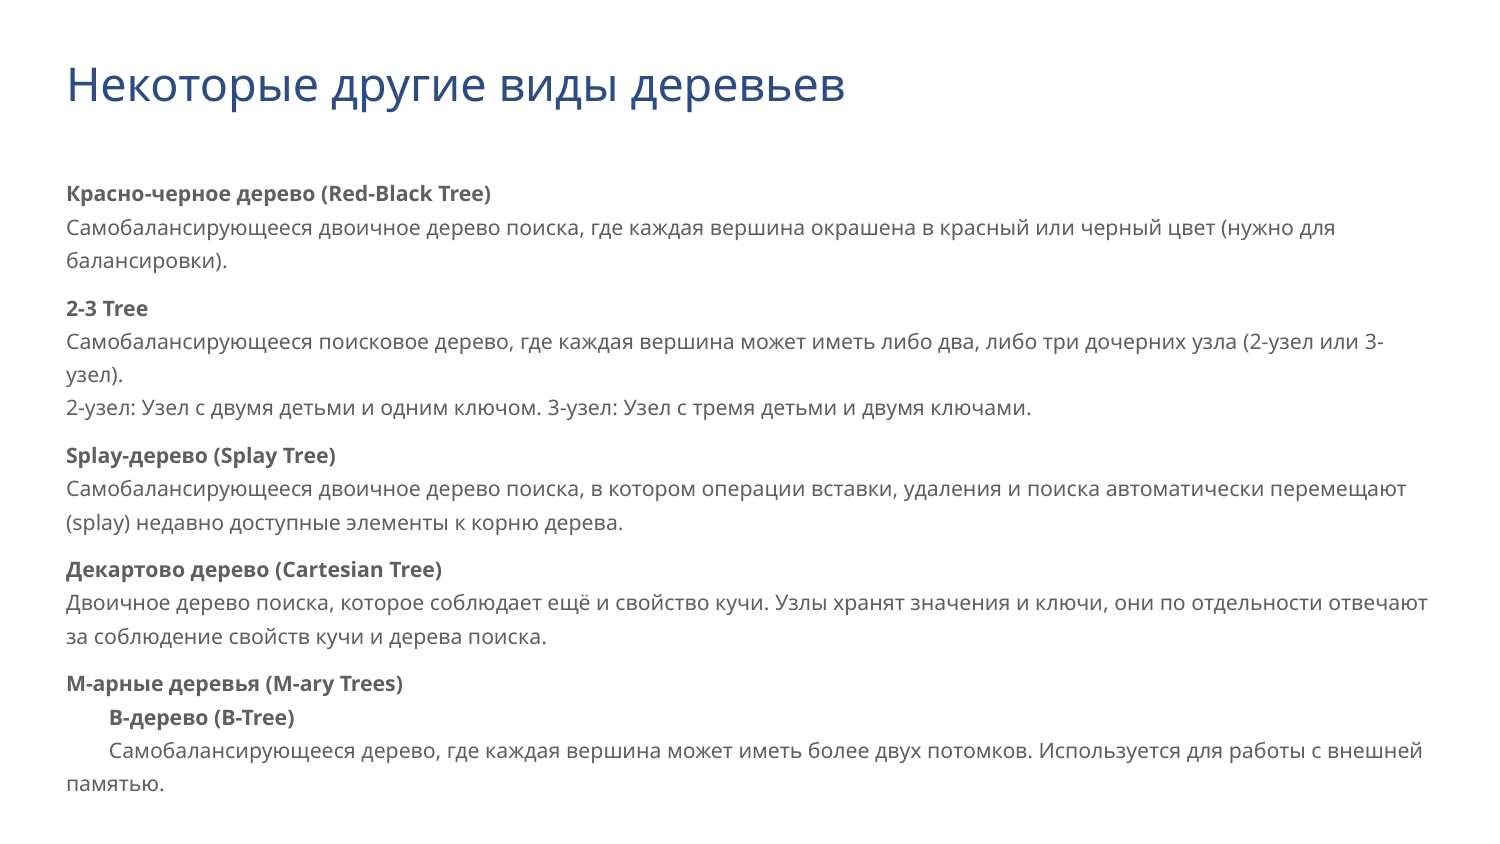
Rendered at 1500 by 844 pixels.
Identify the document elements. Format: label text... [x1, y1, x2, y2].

title Некоторые другие виды деревьев [51, 36, 1449, 131]
list Красно-черное дерево (Red-Black Tree) Самобалансирующееся двоичное дерево поиска, где каждая вершина окрашена в красный или черный цвет (нужно для балансировки). 2-3 Tree Самобалансирующееся поисковое дерево, где каждая вершина может иметь либо два, либо три дочерних узла (2-узел или 3-узел). 2-узел: Узел с двумя детьми и одним ключом. 3-узел: Узел с тремя детьми и двумя ключами. Splay-дерево (Splay Tree) Самобалансирующееся двоичное дерево поиска, в котором операции вставки, удаления и поиска автоматически перемещают (splay) недавно доступные элементы к корню дерева. Декартово дерево (Cartesian Tree) Двоичное дерево поиска, которое соблюдает ещё и свойство кучи. Узлы хранят значения и ключи, они по отдельности отвечают за соблюдение свойств кучи и дерева поиска. M-арные деревья (M-ary Trees) B-дерево (B-Tree) Самобалансирующееся дерево, где каждая вершина может иметь более двух потомков. Используется для работы с внешней памятью. [51, 159, 1449, 815]
